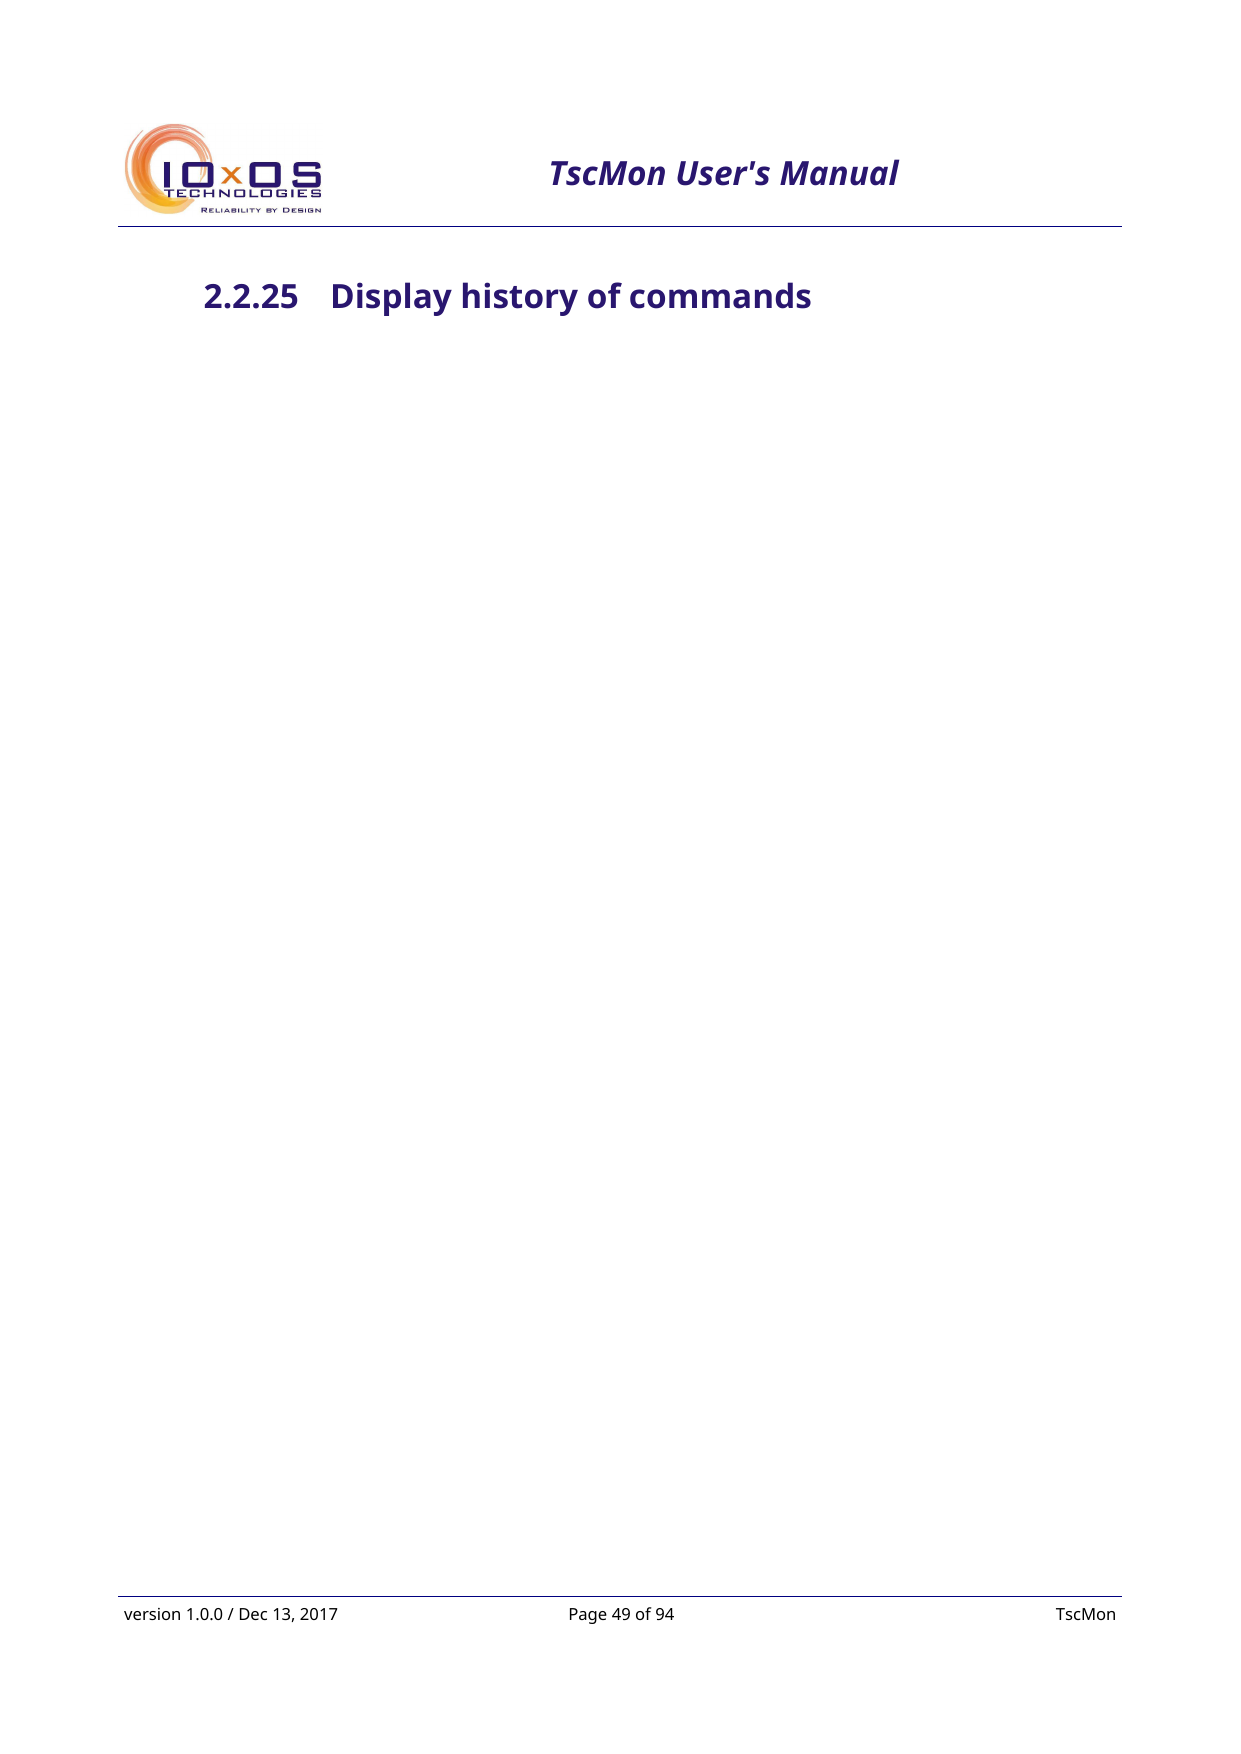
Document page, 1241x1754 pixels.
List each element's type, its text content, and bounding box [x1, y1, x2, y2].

picture [123, 123, 323, 217]
subtitle Display history of commands [195, 273, 1122, 318]
